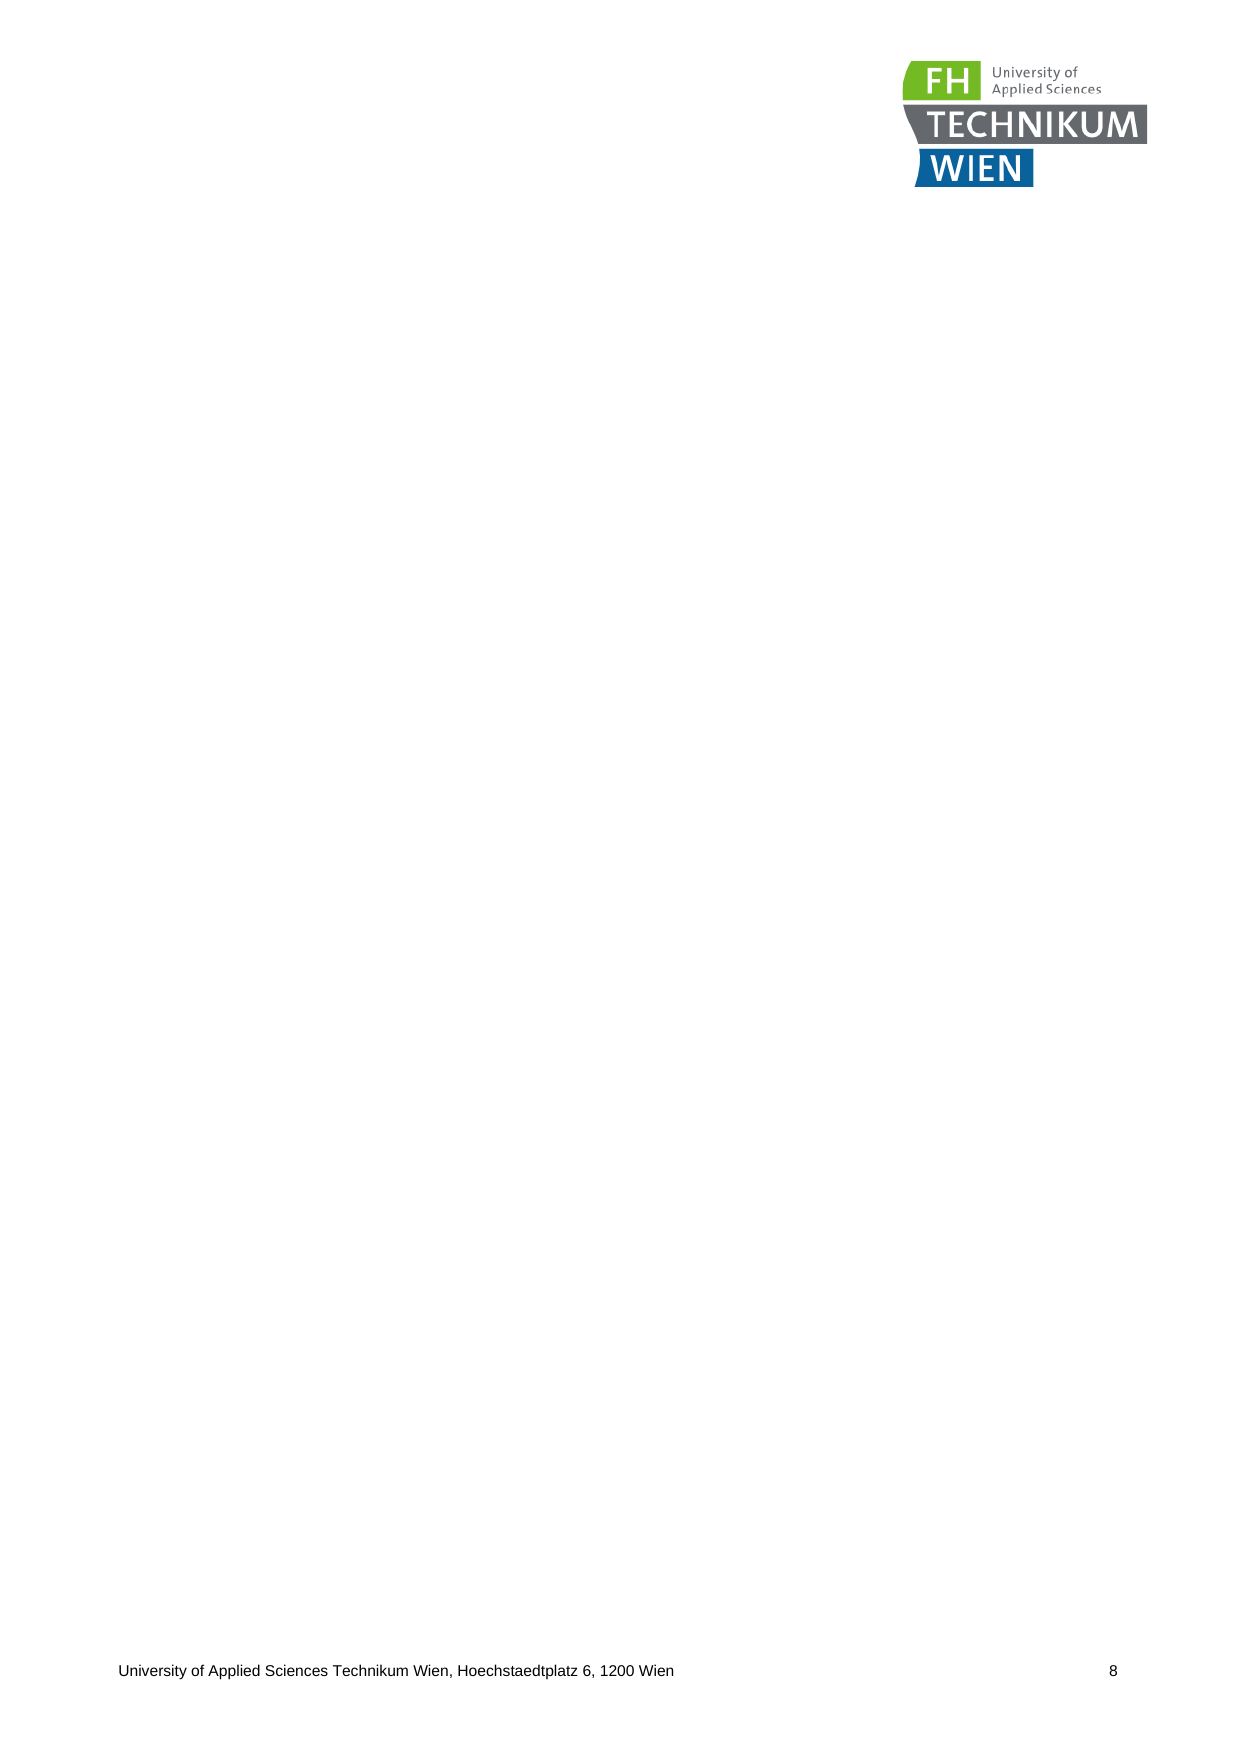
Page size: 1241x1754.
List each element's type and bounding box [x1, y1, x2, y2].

picture [902, 61, 1148, 187]
